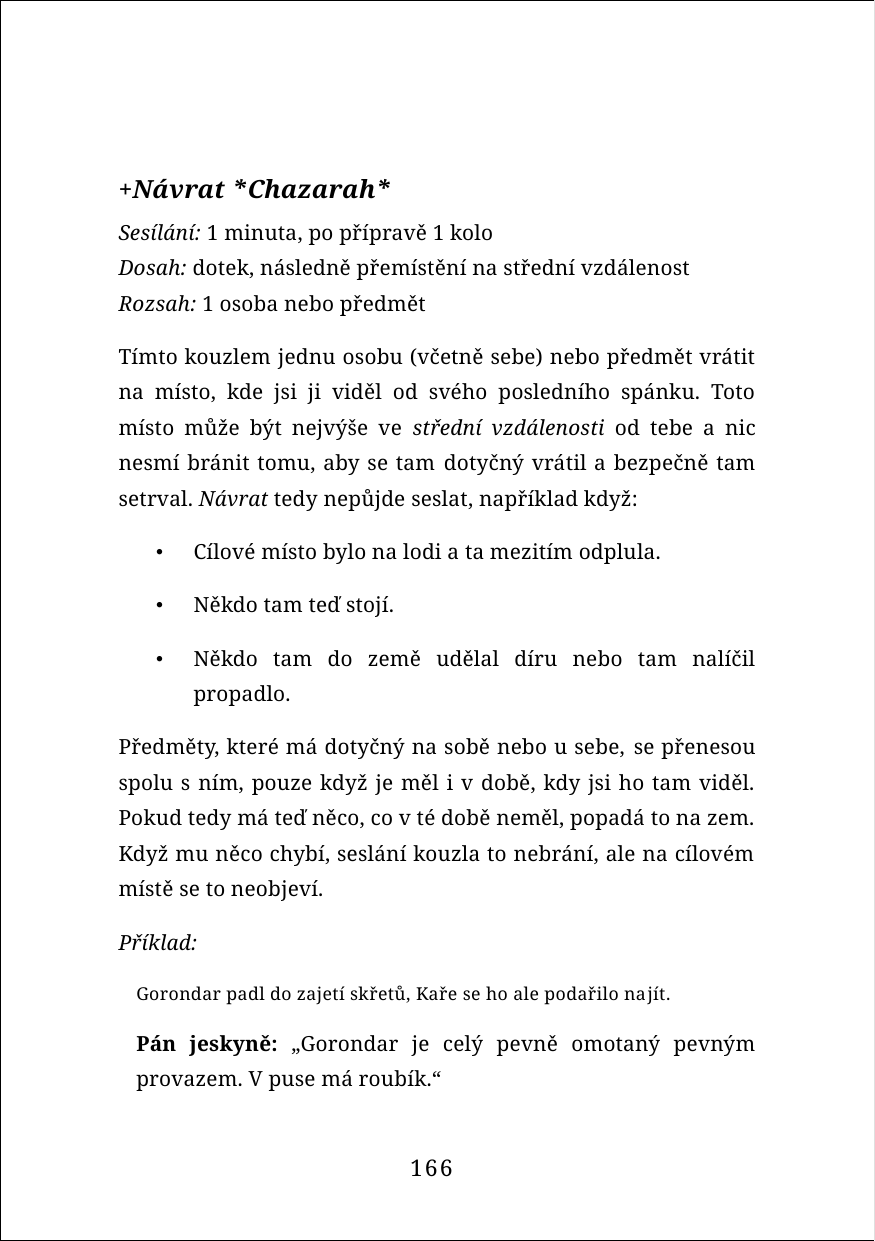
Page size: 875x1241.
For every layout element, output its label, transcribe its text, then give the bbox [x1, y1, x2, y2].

text Gorondar padl do zajetí skřetů, Kaře se ho ale podařilo najít. [136, 981, 756, 1005]
text Předměty, které má dotyčný na sobě nebo u sebe, se přenesou spolu s ním, pouze když je měl i v době, kdy jsi ho tam viděl. Pokud tedy má teď něco, co v té době neměl, popadá to na zem. Když mu něco chybí, seslání kouzla to nebrání, ale na cílovém místě se to neobjeví. [118, 732, 756, 903]
text Tímto kouzlem jednu osobu (včetně sebe) nebo předmět vrátit na místo, kde jsi ji viděl od svého posledního spánku. Toto místo může být nejvýše ve střední vzdálenosti od tebe a nic nesmí bránit tomu, aby se tam dotyčný vrátil a bezpečně tam setrval. Návrat tedy nepůjde seslat, například když: [118, 342, 756, 512]
text Pán jeskyně: „Gorondar je celý pevně omotaný pevným provazem. V puse má roubík.“ [136, 1029, 756, 1093]
list Cílové místo bylo na lodi a ta mezitím odplula. [156, 537, 756, 566]
list Někdo tam do země udělal díru nebo tam nalíčil propadlo. [156, 644, 756, 708]
list Někdo tam teď stojí. [156, 590, 756, 619]
text Sesílání: 1 minuta, po přípravě 1 kolo Dosah: dotek, následně přemístění na střední vzdálenost Rozsah: 1 osoba nebo předmět [118, 218, 756, 317]
text Příklad: [118, 928, 756, 956]
subtitle +Návrat *Chazarah* [118, 172, 756, 206]
